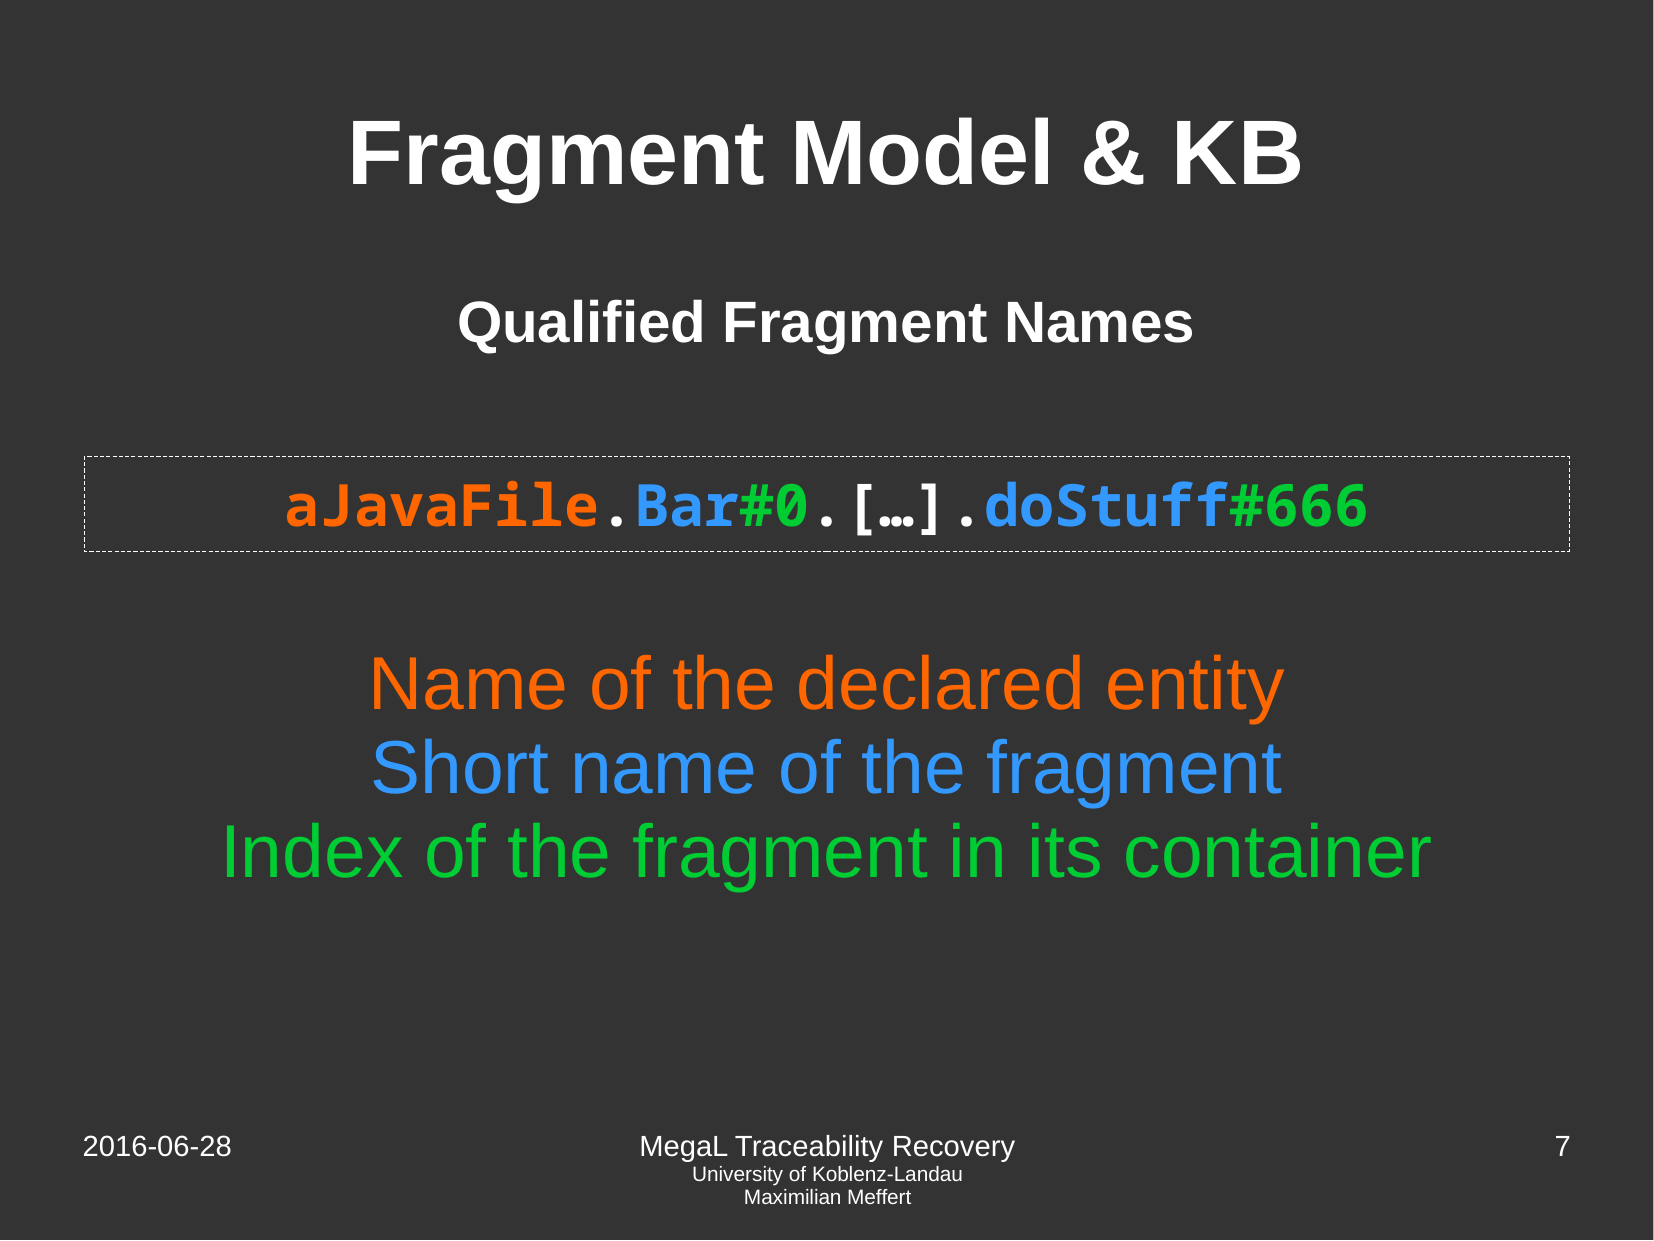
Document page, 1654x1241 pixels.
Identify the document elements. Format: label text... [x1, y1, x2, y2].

text_box Qualified Fragment Names [324, 282, 1330, 363]
text_box Name of the declared entity Short name of the fragment Index of the fragment in its container [121, 634, 1532, 986]
text_box aJavaFile.Bar#0.[…].doStuff#666 [84, 457, 1570, 551]
title Fragment Model & KB [82, 49, 1571, 257]
